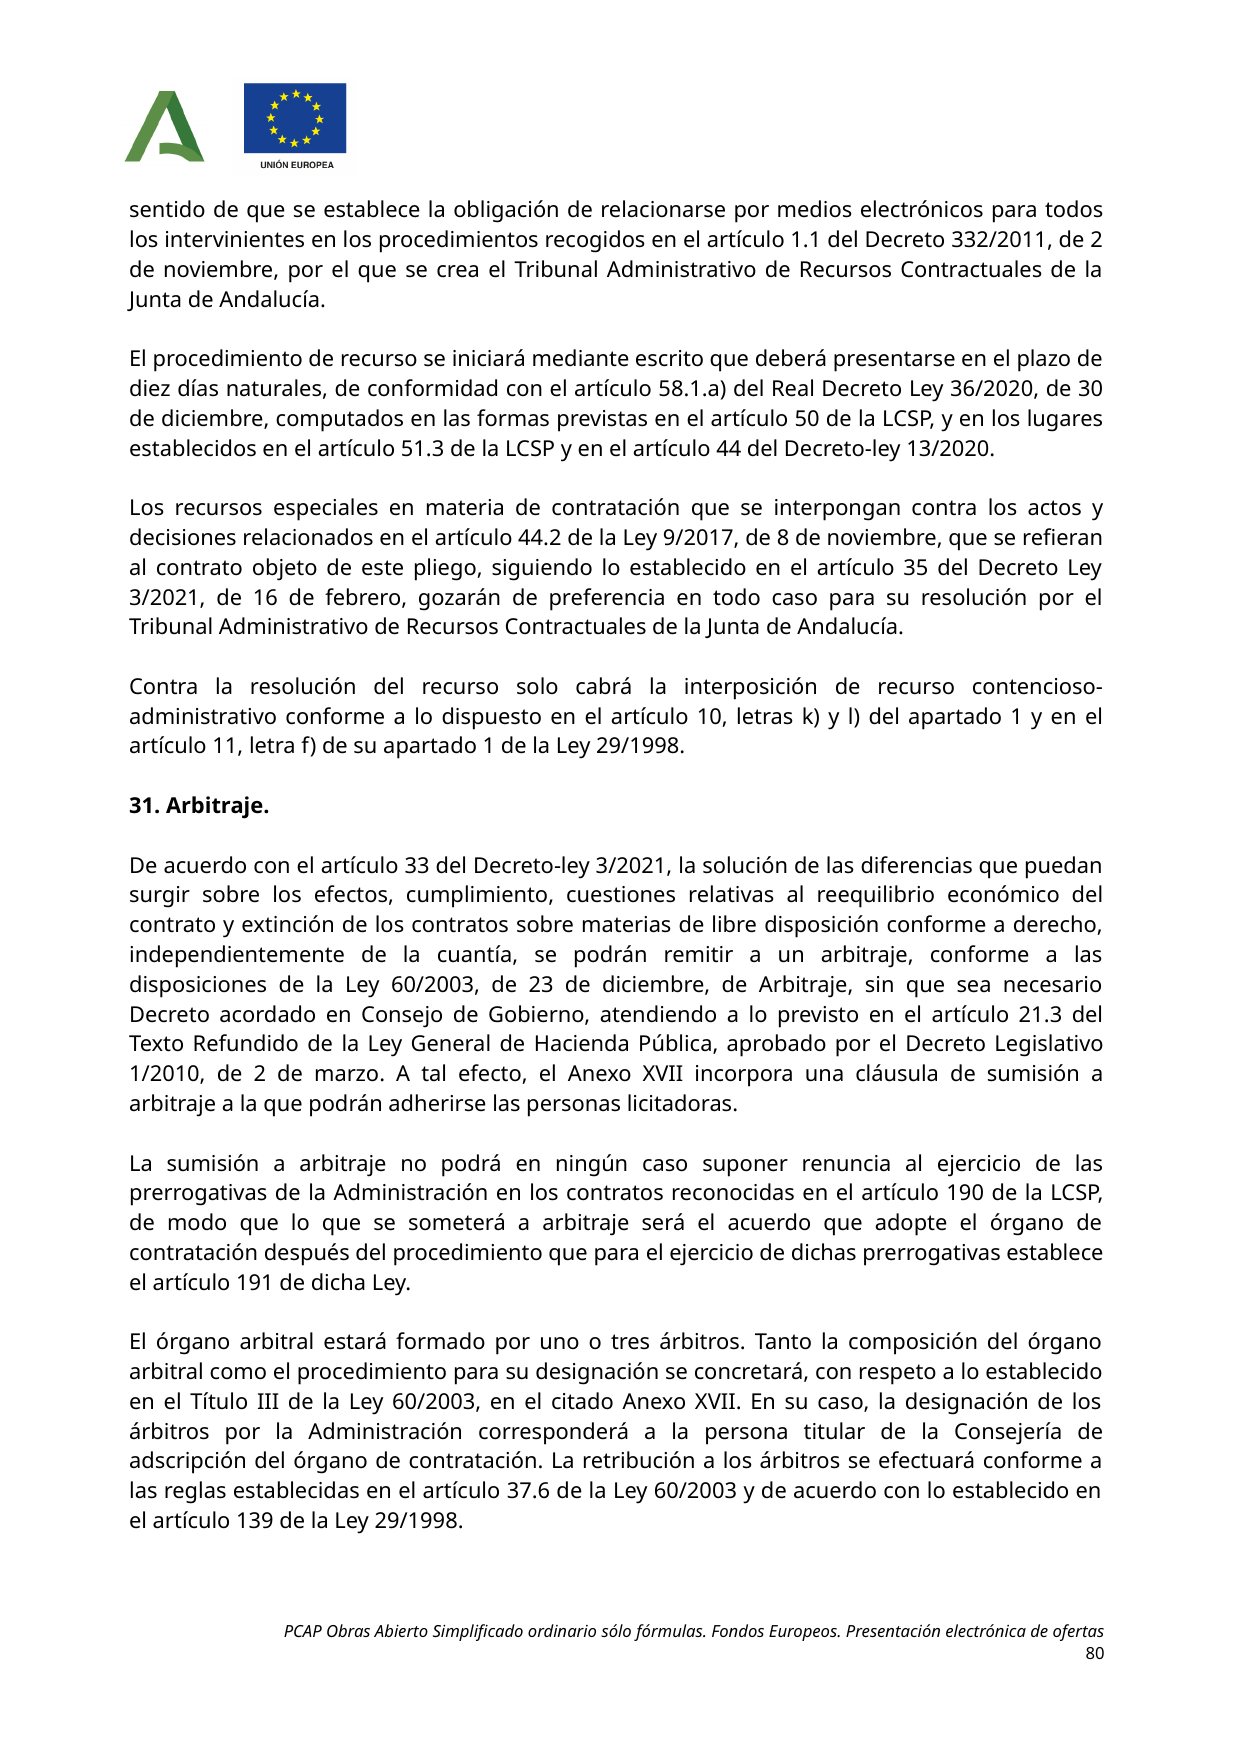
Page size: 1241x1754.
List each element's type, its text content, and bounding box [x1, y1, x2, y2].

picture [232, 78, 358, 176]
text Contra la resolución del recurso solo cabrá la interposición de recurso contencioso-administrativo conforme a lo dispuesto en el artículo 10, letras k) y l) del apartado 1 y en el artículo 11, letra f) de su apartado 1 de la Ley 29/1998. [129, 671, 1104, 760]
text 31. Arbitraje. [129, 790, 1104, 820]
text De acuerdo con el artículo 33 del Decreto-ley 3/2021, la solución de las diferencias que puedan surgir sobre los efectos, cumplimiento, cuestiones relativas al reequilibrio económico del contrato y extinción de los contratos sobre materias de libre disposición conforme a derecho, independientemente de la cuantía, se podrán remitir a un arbitraje, conforme a las disposiciones de la Ley 60/2003, de 23 de diciembre, de Arbitraje, sin que sea necesario Decreto acordado en Consejo de Gobierno, atendiendo a lo previsto en el artículo 21.3 del Texto Refundido de la Ley General de Hacienda Pública, aprobado por el Decreto Legislativo 1/2010, de 2 de marzo. A tal efecto, el Anexo XVII incorpora una cláusula de sumisión a arbitraje a la que podrán adherirse las personas licitadoras. [129, 850, 1104, 1118]
text La sumisión a arbitraje no podrá en ningún caso suponer renuncia al ejercicio de las prerrogativas de la Administración en los contratos reconocidas en el artículo 190 de la LCSP, de modo que lo que se someterá a arbitraje será el acuerdo que adopte el órgano de contratación después del procedimiento que para el ejercicio de dichas prerrogativas establece el artículo 191 de dicha Ley. [129, 1148, 1104, 1297]
text Los recursos especiales en materia de contratación que se interpongan contra los actos y decisiones relacionados en el artículo 44.2 de la Ley 9/2017, de 8 de noviembre, que se refieran al contrato objeto de este pliego, siguiendo lo establecido en el artículo 35 del Decreto Ley 3/2021, de 16 de febrero, gozarán de preferencia en todo caso para su resolución por el Tribunal Administrativo de Recursos Contractuales de la Junta de Andalucía. [129, 492, 1104, 641]
picture [120, 86, 209, 166]
text El órgano arbitral estará formado por uno o tres árbitros. Tanto la composición del órgano arbitral como el procedimiento para su designación se concretará, con respeto a lo establecido en el Título III de la Ley 60/2003, en el citado Anexo XVII. En su caso, la designación de los árbitros por la Administración corresponderá a la persona titular de la Consejería de adscripción del órgano de contratación. La retribución a los árbitros se efectuará conforme a las reglas establecidas en el artículo 37.6 de la Ley 60/2003 y de acuerdo con lo establecido en el artículo 139 de la Ley 29/1998. [129, 1326, 1104, 1535]
text El procedimiento de recurso se iniciará mediante escrito que deberá presentarse en el plazo de diez días naturales, de conformidad con el artículo 58.1.a) del Real Decreto Ley 36/2020, de 30 de diciembre, computados en las formas previstas en el artículo 50 de la LCSP, y en los lugares establecidos en el artículo 51.3 de la LCSP y en el artículo 44 del Decreto-ley 13/2020. [129, 343, 1104, 462]
text sentido de que se establece la obligación de relacionarse por medios electrónicos para todos los intervinientes en los procedimientos recogidos en el artículo 1.1 del Decreto 332/2011, de 2 de noviembre, por el que se crea el Tribunal Administrativo de Recursos Contractuales de la Junta de Andalucía. [129, 194, 1104, 313]
